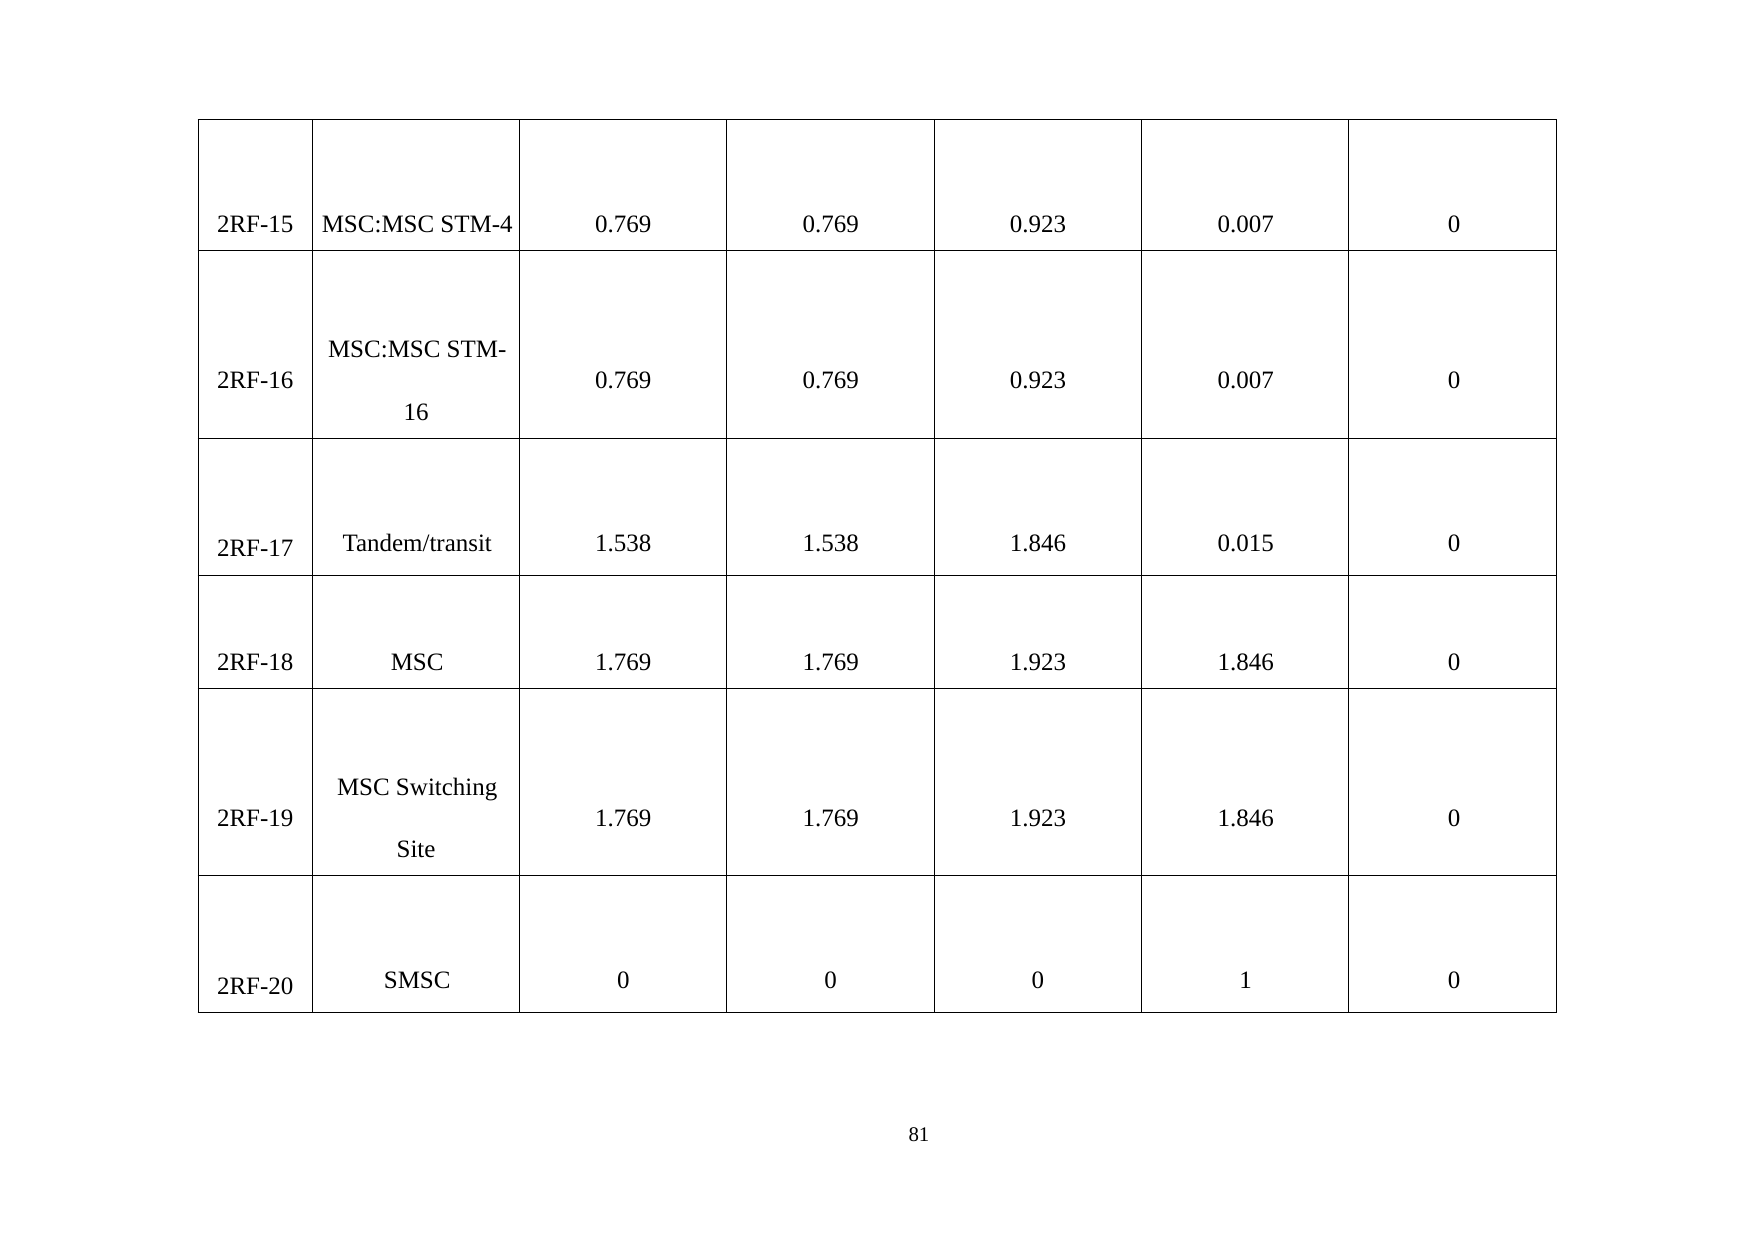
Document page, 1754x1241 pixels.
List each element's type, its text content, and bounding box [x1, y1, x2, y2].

table_cell 2RF-18 [199, 576, 312, 688]
table_cell 0 [1349, 120, 1556, 250]
table_cell 1.769 [520, 689, 726, 875]
table_cell MSC:MSC STM-16 [313, 251, 519, 438]
table_cell 0 [1349, 876, 1556, 1012]
table_cell 0.007 [1142, 120, 1348, 250]
table_cell 0.923 [935, 251, 1141, 438]
table_cell 2RF-16 [199, 251, 312, 438]
table_cell 2RF-17 [199, 439, 312, 575]
table_cell 1.923 [935, 576, 1141, 688]
table_cell SMSC [313, 876, 519, 1012]
table_cell 1.538 [520, 439, 726, 575]
table_cell 1.769 [727, 576, 934, 688]
table_cell 1.923 [935, 689, 1141, 875]
table_cell 0 [1349, 689, 1556, 875]
table_cell 2RF-19 [199, 689, 312, 875]
table_cell 0 [520, 876, 726, 1012]
table_cell MSC:MSC STM-4 [313, 120, 519, 250]
table_cell 0.015 [1142, 439, 1348, 575]
table_cell 1.846 [1142, 576, 1348, 688]
table_cell 0.769 [520, 120, 726, 250]
table_cell 2RF-15 [199, 120, 312, 250]
table_cell 0.769 [520, 251, 726, 438]
table_cell 0.769 [727, 251, 934, 438]
table_cell 1.769 [520, 576, 726, 688]
table_cell 1.769 [727, 689, 934, 875]
table_cell 1.846 [1142, 689, 1348, 875]
table_cell 1.538 [727, 439, 934, 575]
table_cell 0 [1349, 251, 1556, 438]
table_cell 0.923 [935, 120, 1141, 250]
table_cell 1.846 [935, 439, 1141, 575]
table_cell 1 [1142, 876, 1348, 1012]
table_cell 2RF-20 [199, 876, 312, 1012]
table_cell 0 [935, 876, 1141, 1012]
table_cell 0 [1349, 576, 1556, 688]
table_cell 0 [727, 876, 934, 1012]
table_cell MSC Switching Site [313, 689, 519, 875]
table_cell Tandem/transit [313, 439, 519, 575]
table_cell 0 [1349, 439, 1556, 575]
table_cell 0.769 [727, 120, 934, 250]
table_cell MSC [313, 576, 519, 688]
table_cell 0.007 [1142, 251, 1348, 438]
